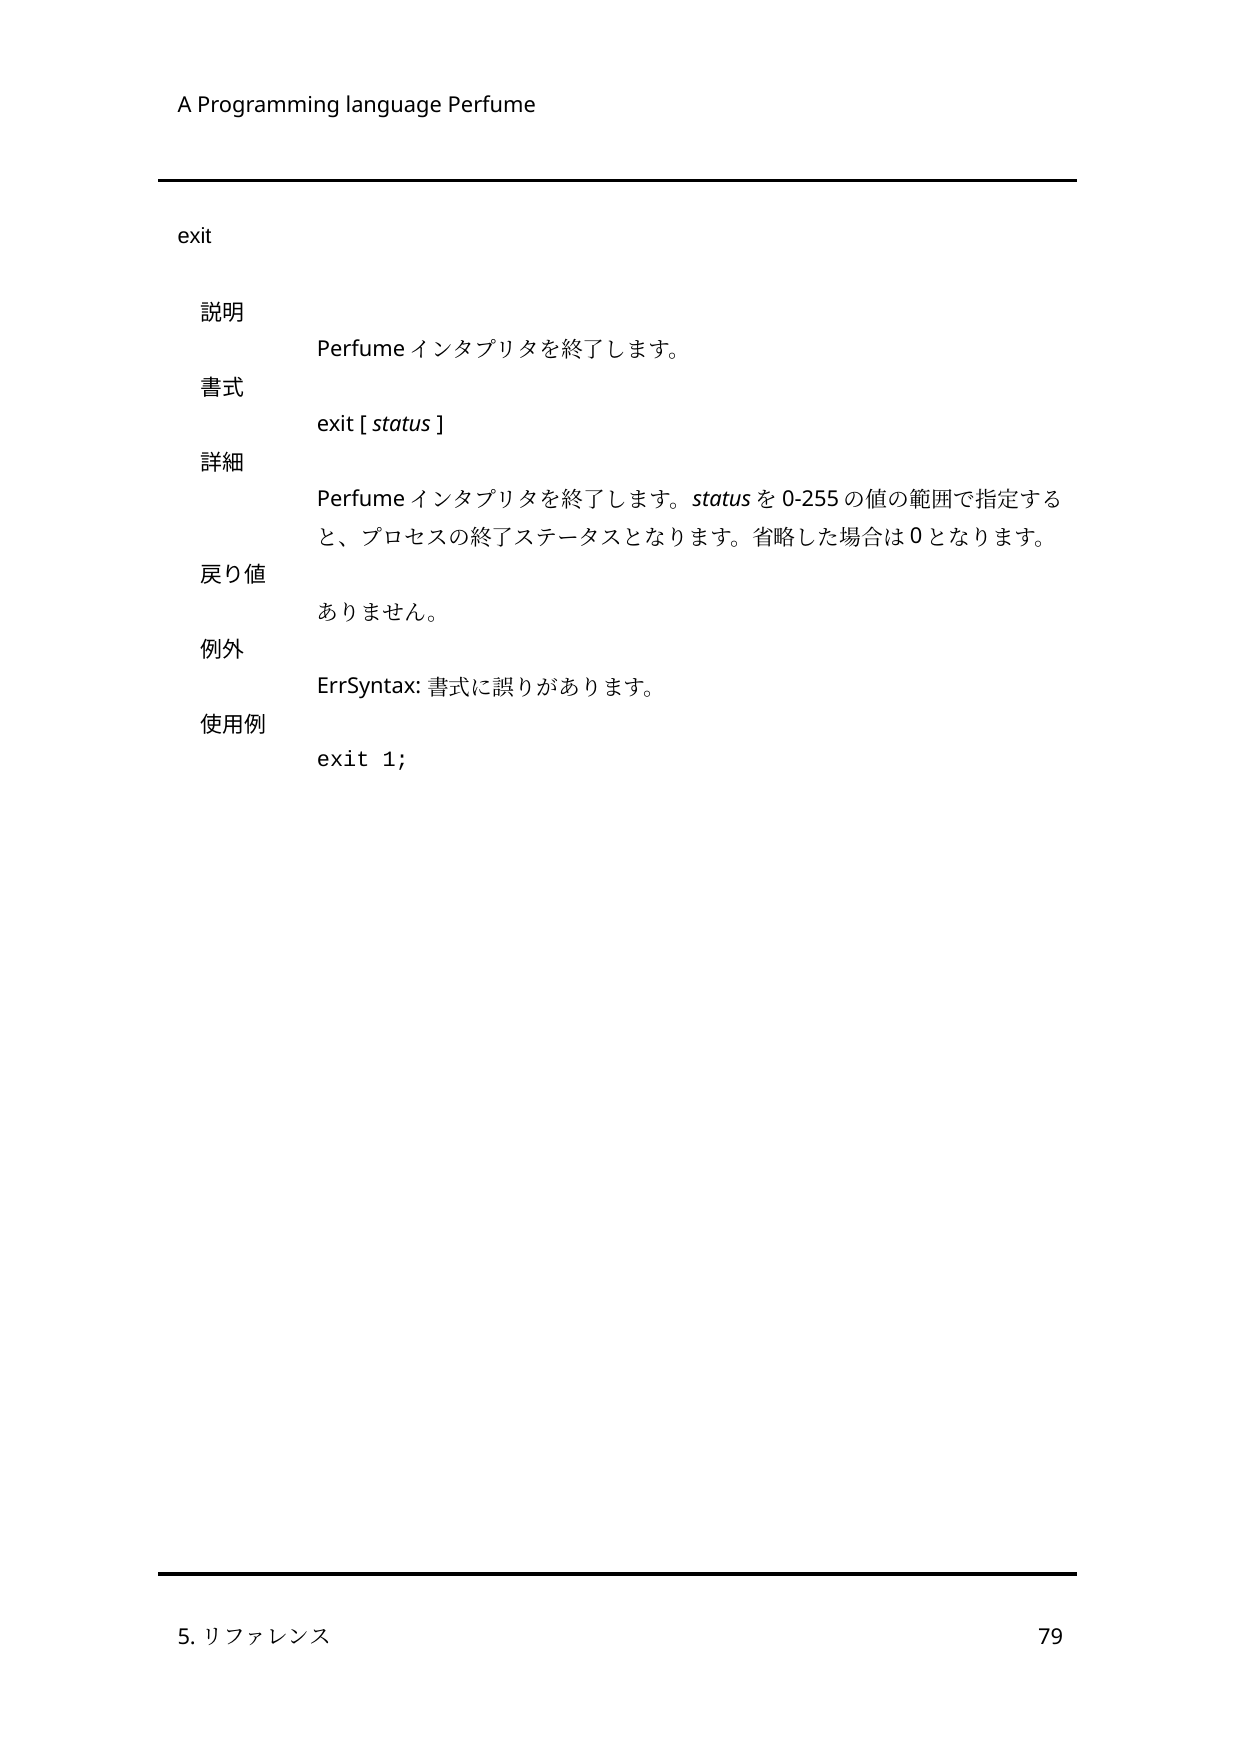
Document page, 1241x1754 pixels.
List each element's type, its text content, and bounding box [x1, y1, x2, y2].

table_cell exit 1; [317, 704, 1063, 779]
table_cell Perfumeインタプリタを終了します。statusを0-255の値の範囲で指定すると、プロセスの終了ステータスとなります。省略した場合は0となります。 [317, 442, 1063, 554]
table_cell ErrSyntax: 書式に誤りがあります。 [317, 629, 1063, 704]
table_header Perfumeインタプリタを終了します。 [317, 292, 1063, 367]
table_cell ありません。 [317, 554, 1063, 629]
table_cell 書式 [200, 367, 317, 442]
table_cell 詳細 [200, 442, 317, 554]
table_cell 使用例 [200, 704, 317, 779]
table_cell exit [ status ] [317, 367, 1063, 442]
table_header 説明 [200, 292, 317, 367]
table_cell 戻り値 [200, 554, 317, 629]
subtitle exit [177, 217, 1063, 254]
table_cell 例外 [200, 629, 317, 704]
